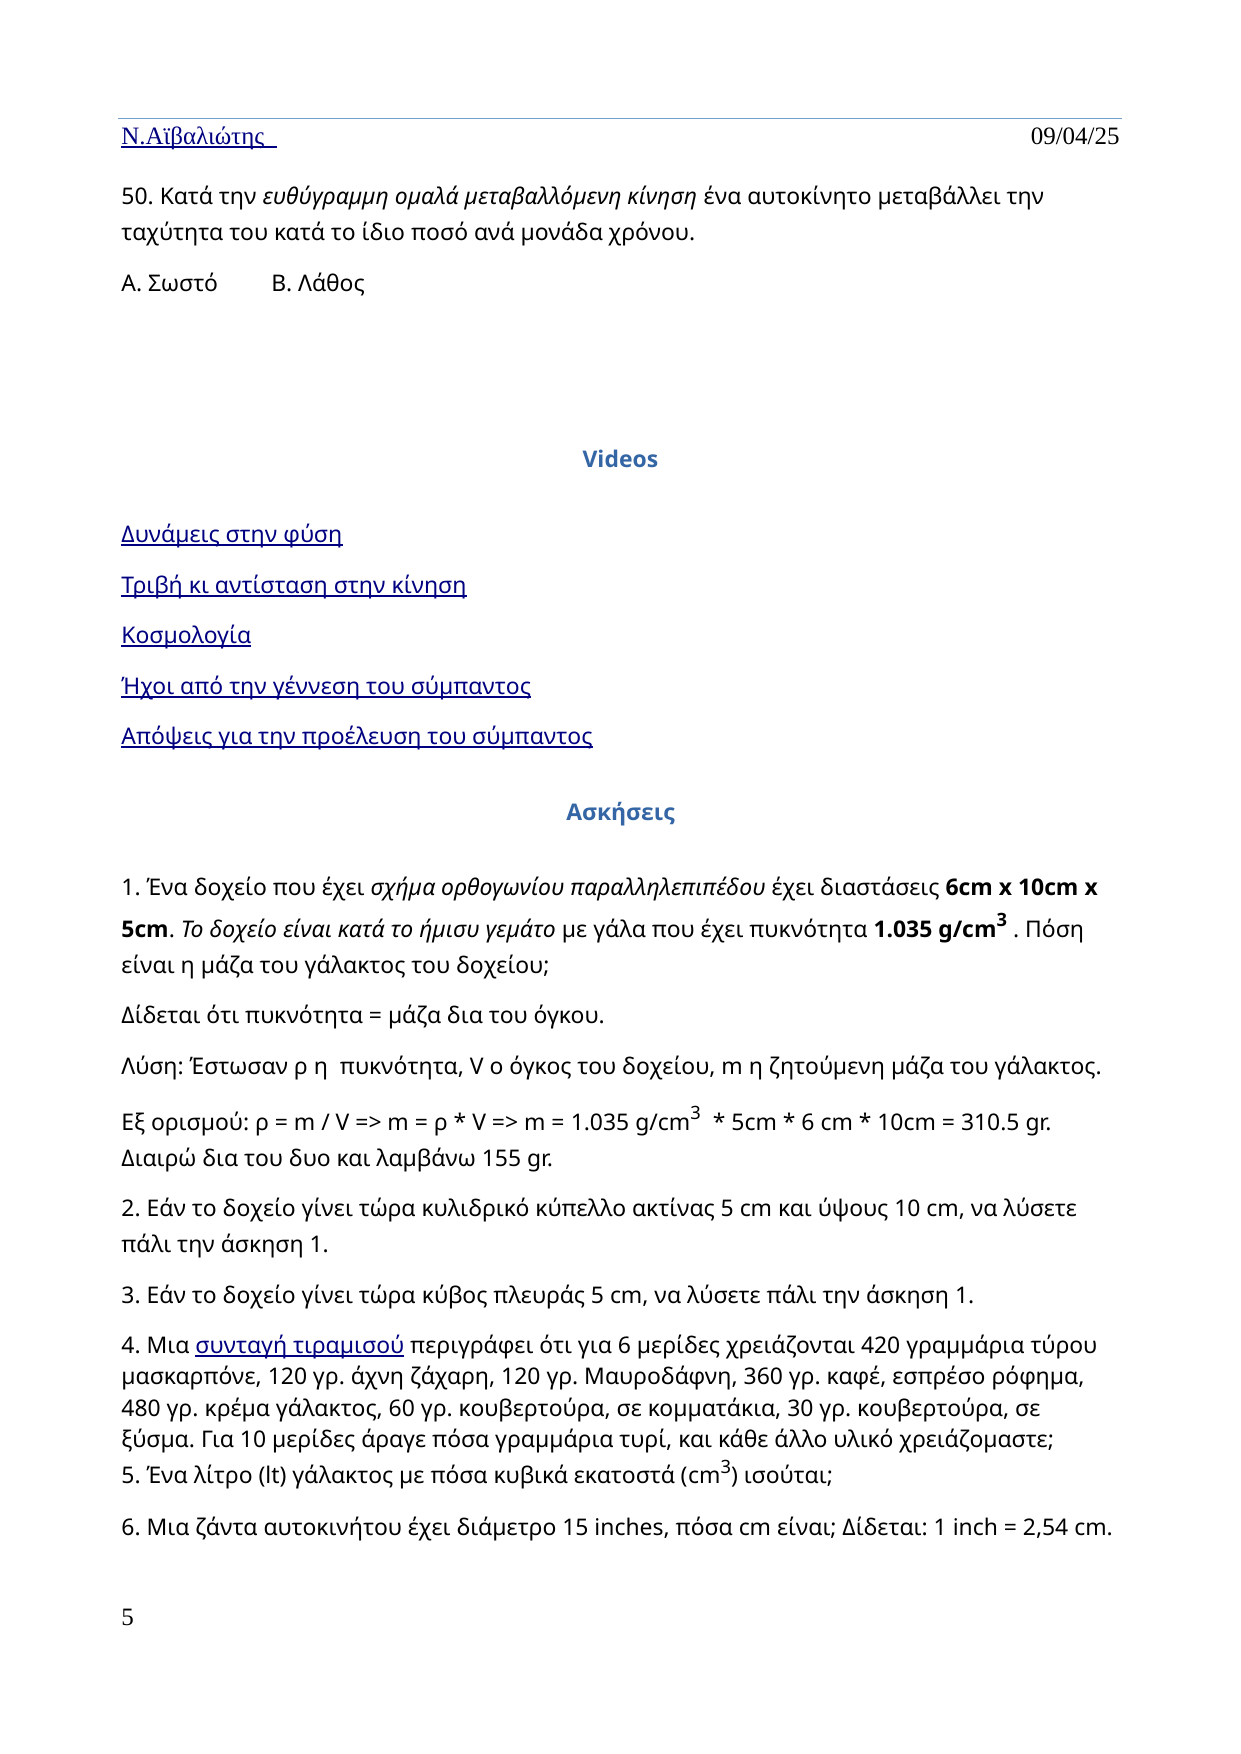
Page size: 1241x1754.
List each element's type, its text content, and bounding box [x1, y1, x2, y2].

text Λύση: Έστωσαν ρ η πυκνότητα, V ο όγκος του δοχείου, m η ζητούμενη μάζα του γάλακτος. [121, 1050, 1119, 1081]
text Δυνάμεις στην φύση [121, 518, 1119, 549]
text 6. Μια ζάντα αυτοκινήτου έχει διάμετρο 15 inches, πόσα cm είναι; Δίδεται: 1 inch = 2,54 cm. [121, 1511, 1119, 1542]
text Απόψεις για την προέλευση του σύμπαντος [121, 720, 1119, 751]
text 1. Ένα δοχείο που έχει σχήμα ορθογωνίου παραλληλεπιπέδου έχει διαστάσεις 6cm x 10cm x 5cm. Το δοχείο είναι κατά το ήμισυ γεμάτο με γάλα που έχει πυκνότητα 1.035 g/cm3 . Πόση είναι η μάζα του γάλακτος του δοχείου; [121, 871, 1119, 980]
text Εξ ορισμού: ρ = m / V => m = ρ * V => m = 1.035 g/cm3 * 5cm * 6 cm * 10cm = 310.5 gr. Διαιρώ δια του δυο και λαμβάνω 155 gr. [121, 1100, 1119, 1173]
subtitle Videos [121, 443, 1119, 474]
text Α. Σωστό Β. Λάθος [121, 266, 1119, 298]
text 5. Ένα λίτρο (lt) γάλακτος με πόσα κυβικά εκατοστά (cm3) ισούται; [121, 1454, 1119, 1491]
text Κοσμολογία [121, 619, 1119, 650]
text Δίδεται ότι πυκνότητα = μάζα δια του όγκου. [121, 999, 1119, 1030]
text 2. Εάν το δοχείο γίνει τώρα κυλιδρικό κύπελλο ακτίνας 5 cm και ύψους 10 cm, να λύσετε πάλι την άσκηση 1. [121, 1192, 1119, 1259]
subtitle Ασκήσεις [121, 796, 1119, 827]
text 4. Μια συνταγή τιραμισού περιγράφει ότι για 6 μερίδες χρειάζονται 420 γραμμάρια τύρου μασκαρπόνε, 120 γρ. άχνη ζάχαρη, 120 γρ. Μαυροδάφνη, 360 γρ. καφέ, εσπρέσο ρόφημα, 480 γρ. κρέμα γάλακτος, 60 γρ. κουβερτούρα, σε κομματάκια, 30 γρ. κουβερτούρα, σε ξύσμα. Για 10 μερίδες άραγε πόσα γραμμάρια τυρί, και κάθε άλλο υλικό χρειάζομαστε; [121, 1329, 1119, 1454]
text 50. Κατά την ευθύγραμμη ομαλά μεταβαλλόμενη κίνηση ένα αυτοκίνητο μεταβάλλει την ταχύτητα του κατά το ίδιο ποσό ανά μονάδα χρόνου. [121, 180, 1119, 247]
text Ήχοι από την γέννεση του σύμπαντος [121, 669, 1119, 701]
text Τριβή κι αντίσταση στην κίνηση [121, 568, 1119, 600]
text 3. Εάν το δοχείο γίνει τώρα κύβος πλευράς 5 cm, να λύσετε πάλι την άσκηση 1. [121, 1278, 1119, 1310]
